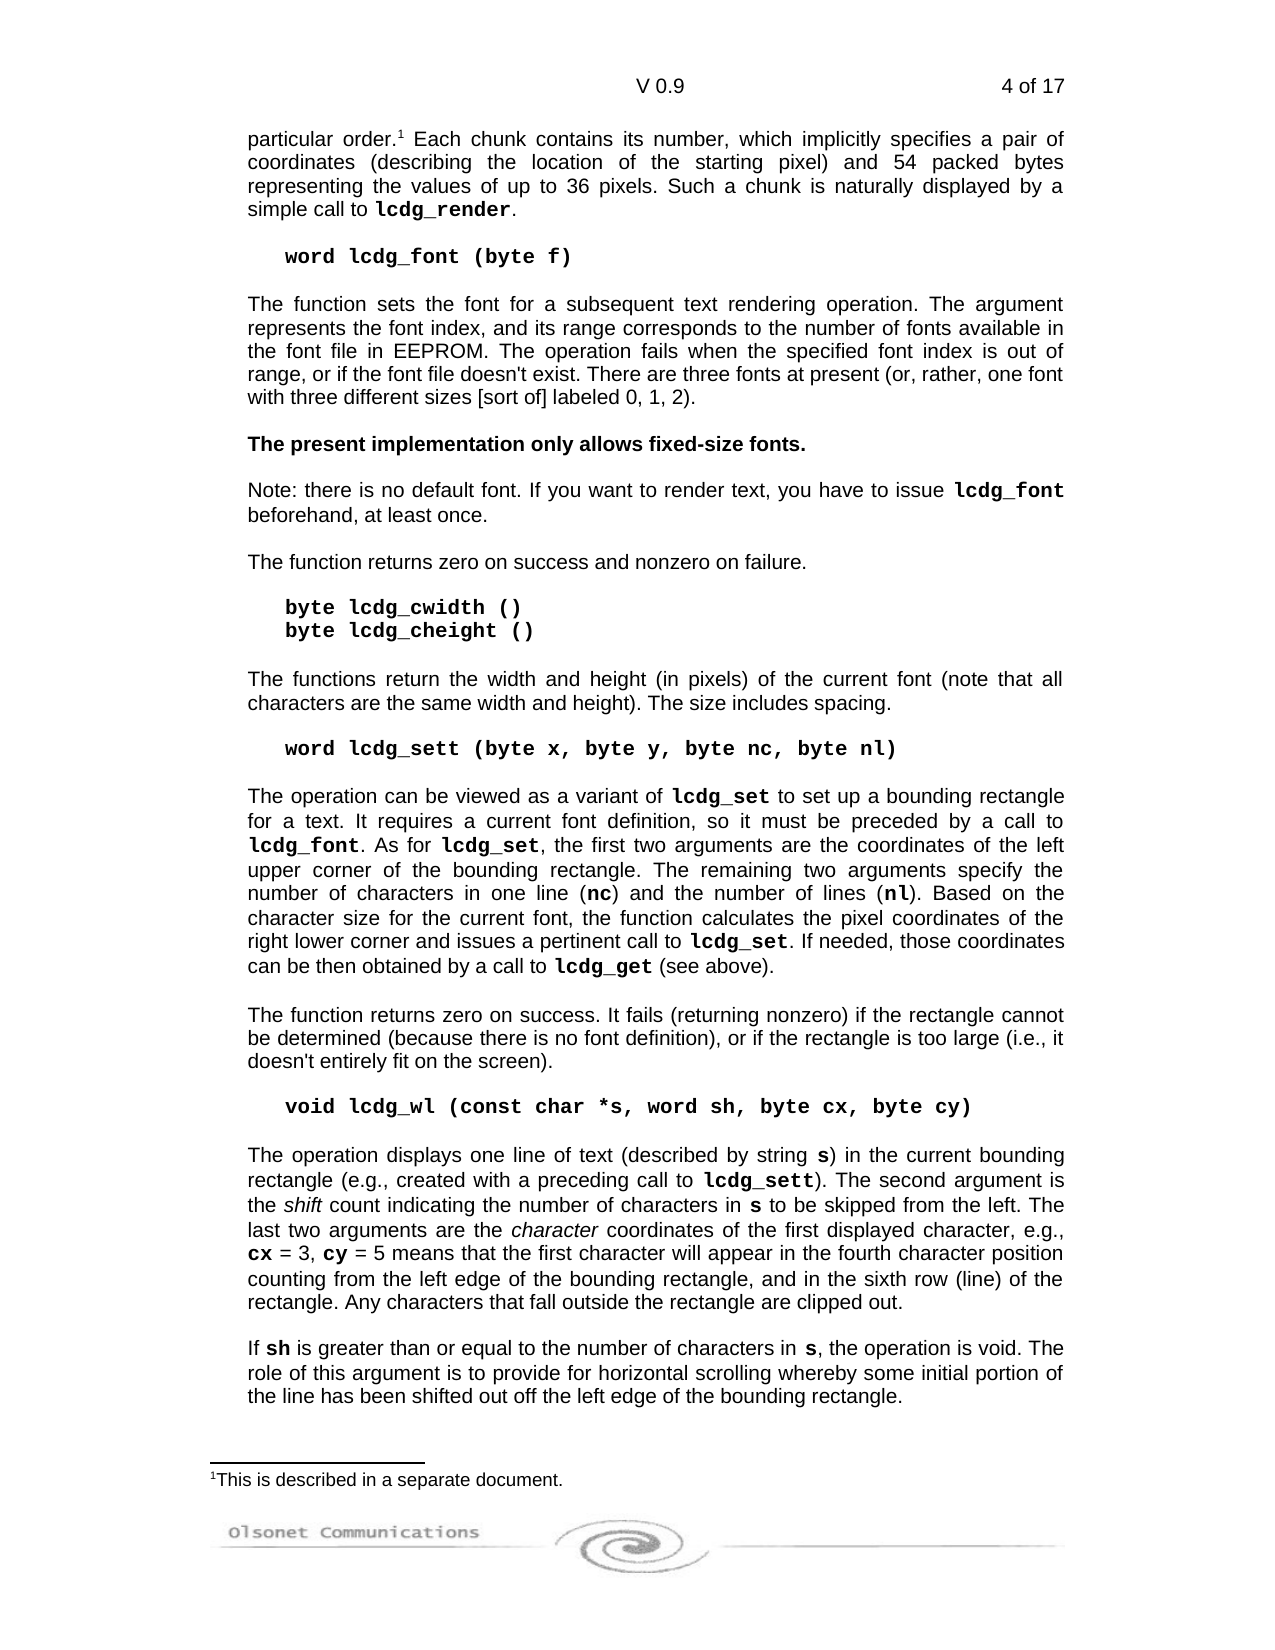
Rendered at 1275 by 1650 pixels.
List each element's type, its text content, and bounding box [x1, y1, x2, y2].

text The functions return the width and height (in pixels) of the current font (note that all characters are the same width and height). The size includes spacing. [247, 668, 1065, 714]
list void lcdg_wl (const char *s, word sh, byte cx, byte cy) [247, 1096, 1065, 1120]
picture [210, 1504, 1065, 1596]
list byte lcdg_cheight () [247, 621, 1065, 644]
text If sh is greater than or equal to the number of characters in s, the operation is void. The role of this argument is to provide for horizontal scrolling whereby some initial portion of the line has been shifted out off the left edge of the bounding rectangle. [247, 1337, 1065, 1408]
text particular order. Each chunk contains its number, which implicitly specifies a pair of coordinates (describing the location of the starting pixel) and 54 packed bytes representing the values of up to 36 pixels. Such a chunk is naturally displayed by a simple call to lcdg_render. [247, 128, 1065, 222]
list word lcdg_sett (byte x, byte y, byte nc, byte nl) [247, 737, 1065, 761]
list byte lcdg_cwidth () [247, 597, 1065, 621]
text The function returns zero on success. It fails (returning nonzero) if the rectangle cannot be determined (because there is no font definition), or if the rectangle is too large (i.e., it doesn't entirely fit on the screen). [247, 1003, 1065, 1073]
text This is described in a separate document. [210, 1469, 1065, 1490]
text Note: there is no default font. If you want to render text, you have to issue lcdg_font beforehand, at least once. [247, 479, 1065, 527]
text The operation can be viewed as a variant of lcdg_set to set up a bounding rectangle for a text. It requires a current font definition, so it must be preceded by a call to lcdg_font. As for lcdg_set, the first two arguments are the coordinates of the left upper corner of the bounding rectangle. The remaining two arguments specify the number of characters in one line (nc) and the number of lines (nl). Based on the character size for the current font, the function calculates the pixel coordinates of the right lower corner and issues a pertinent call to lcdg_set. If needed, those coordinates can be then obtained by a call to lcdg_get (see above). [247, 785, 1065, 980]
text The present implementation only allows fixed-size fonts. [247, 432, 1065, 456]
text The operation displays one line of text (described by string s) in the current bounding rectangle (e.g., created with a preceding call to lcdg_sett). The second argument is the shift count indicating the number of characters in s to be skipped from the left. The last two arguments are the character coordinates of the first displayed character, e.g., cx = 3, cy = 5 means that the first character will appear in the fourth character position counting from the left edge of the bounding rectangle, and in the sixth row (line) of the rectangle. Any characters that fall outside the rectangle are clipped out. [247, 1143, 1065, 1313]
text The function returns zero on success and nonzero on failure. [247, 550, 1065, 574]
text The function sets the font for a subsequent text rendering operation. The argument represents the font index, and its range corresponds to the number of fonts available in the font file in EEPROM. The operation fails when the specified font index is out of range, or if the font file doesn't exist. There are three fonts at present (or, rather, one font with three different sizes [sort of] labeled 0, 1, 2). [247, 293, 1065, 409]
list word lcdg_font (byte f) [247, 246, 1065, 269]
